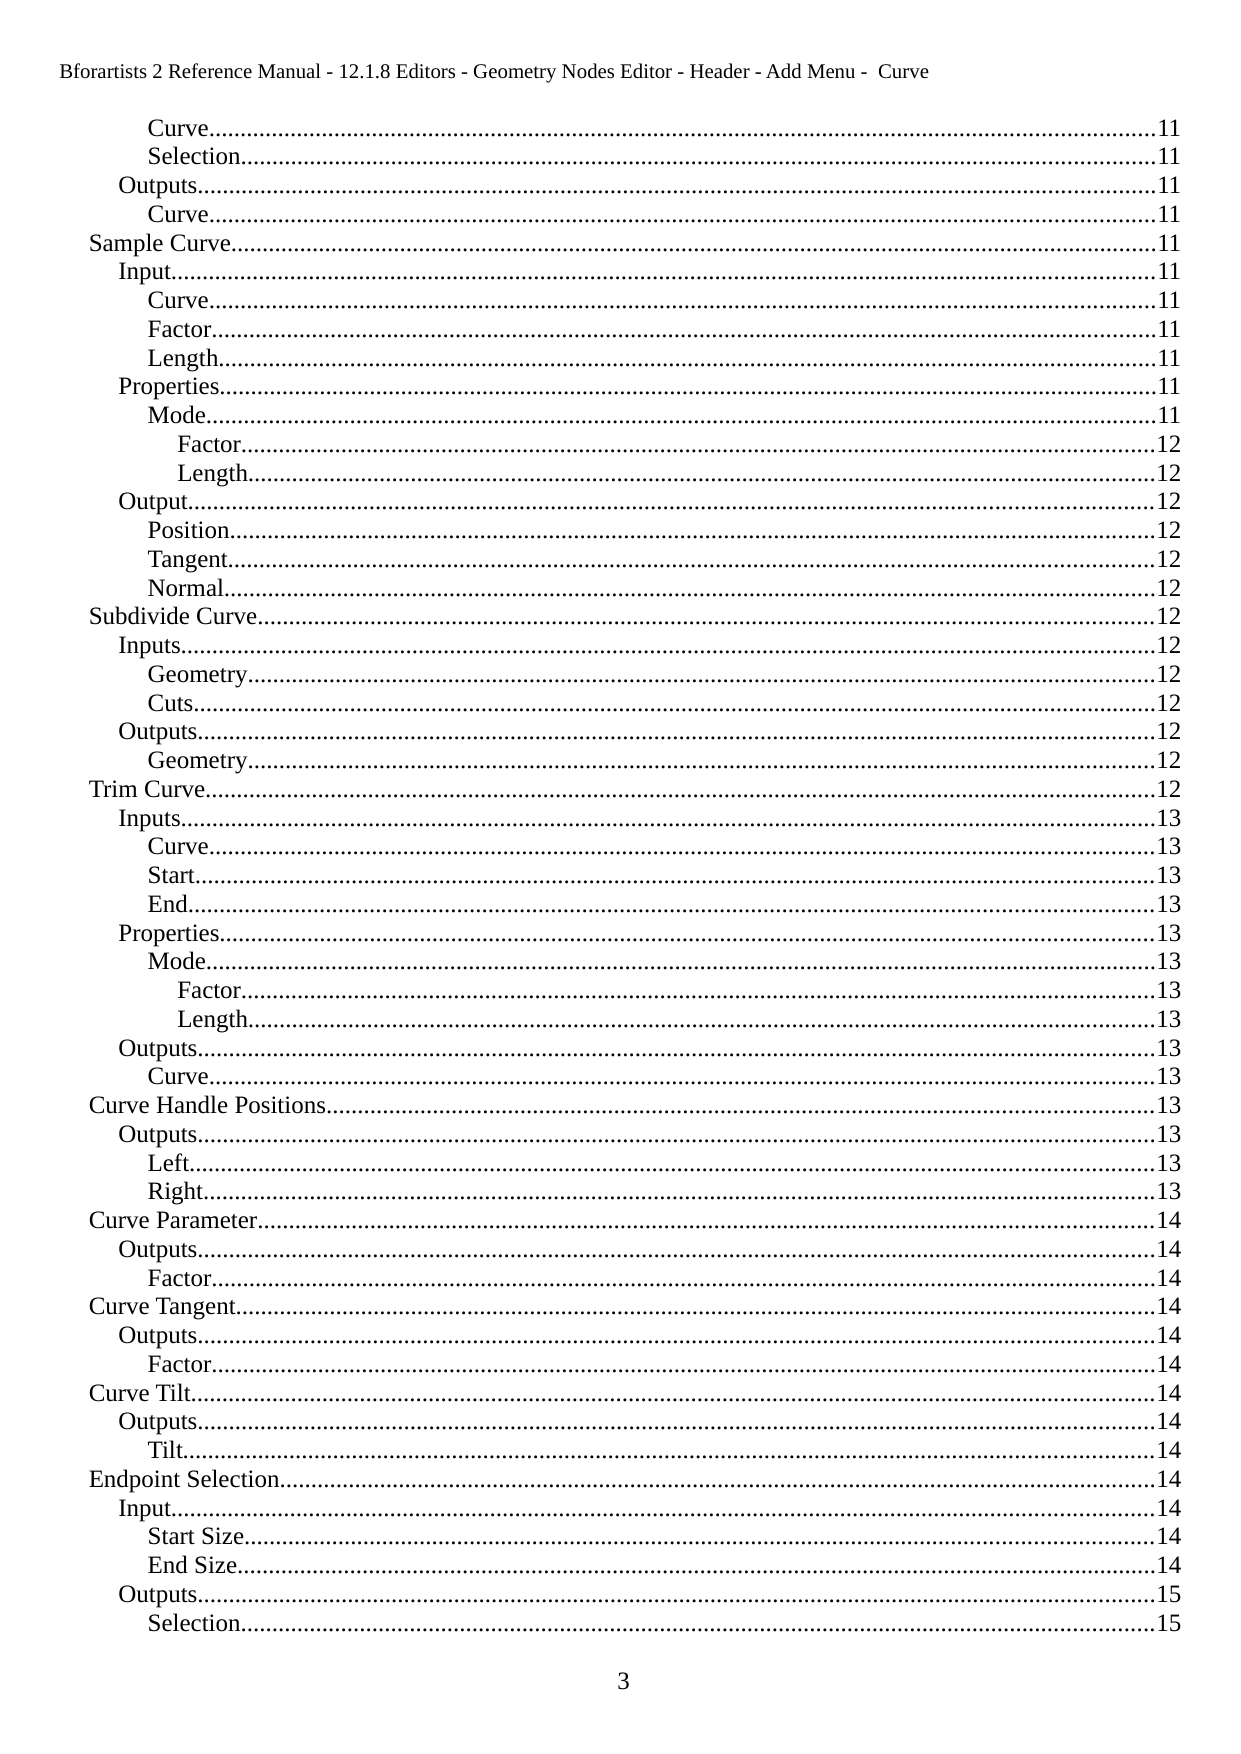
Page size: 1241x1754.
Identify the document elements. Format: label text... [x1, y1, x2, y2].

text Curve 11 [147, 199, 1181, 228]
text Factor 14 [147, 1263, 1181, 1291]
text Curve 11 [147, 113, 1181, 141]
text Start Size 14 [147, 1521, 1181, 1550]
text Outputs 11 [118, 170, 1181, 199]
text Factor 12 [177, 429, 1181, 458]
text Outputs 14 [118, 1406, 1181, 1435]
text Factor 14 [147, 1349, 1181, 1378]
text Geometry 12 [147, 659, 1181, 688]
text Length 11 [147, 343, 1181, 371]
text Mode 13 [147, 946, 1181, 975]
text Outputs 13 [118, 1119, 1181, 1148]
text Length 12 [177, 458, 1181, 486]
text Properties 11 [118, 371, 1181, 400]
text Outputs 12 [118, 716, 1181, 745]
text Mode 11 [147, 400, 1181, 429]
text Properties 13 [118, 918, 1181, 946]
text Factor 13 [177, 975, 1181, 1004]
text Inputs 13 [118, 803, 1181, 831]
text Outputs 13 [118, 1033, 1181, 1061]
text Curve Handle Positions 13 [88, 1090, 1181, 1119]
text Curve 11 [147, 285, 1181, 314]
text Inputs 12 [118, 630, 1181, 659]
text Curve Tangent 14 [88, 1291, 1181, 1320]
text Start 13 [147, 860, 1181, 889]
text Normal 12 [147, 573, 1181, 601]
text Position 12 [147, 515, 1181, 544]
text Left 13 [147, 1148, 1181, 1176]
text Tangent 12 [147, 544, 1181, 573]
text Selection 11 [147, 141, 1181, 170]
text Right 13 [147, 1176, 1181, 1205]
text Trim Curve 12 [88, 774, 1181, 803]
text Input 11 [118, 256, 1181, 285]
text Geometry 12 [147, 745, 1181, 774]
text Curve Parameter 14 [88, 1205, 1181, 1234]
text Factor 11 [147, 314, 1181, 343]
text Selection 15 [147, 1608, 1181, 1636]
text Cuts 12 [147, 688, 1181, 716]
text Outputs 15 [118, 1579, 1181, 1608]
text Outputs 14 [118, 1320, 1181, 1349]
text Curve 13 [147, 831, 1181, 860]
text Input 14 [118, 1493, 1181, 1521]
text End Size 14 [147, 1550, 1181, 1579]
text Curve Tilt 14 [88, 1378, 1181, 1406]
text Outputs 14 [118, 1234, 1181, 1263]
text End 13 [147, 889, 1181, 918]
text Sample Curve 11 [88, 228, 1181, 256]
text Subdivide Curve 12 [88, 601, 1181, 630]
text Endpoint Selection 14 [88, 1464, 1181, 1493]
text Output 12 [118, 486, 1181, 515]
text Curve 13 [147, 1061, 1181, 1090]
text Length 13 [177, 1004, 1181, 1033]
text Tilt 14 [147, 1435, 1181, 1464]
